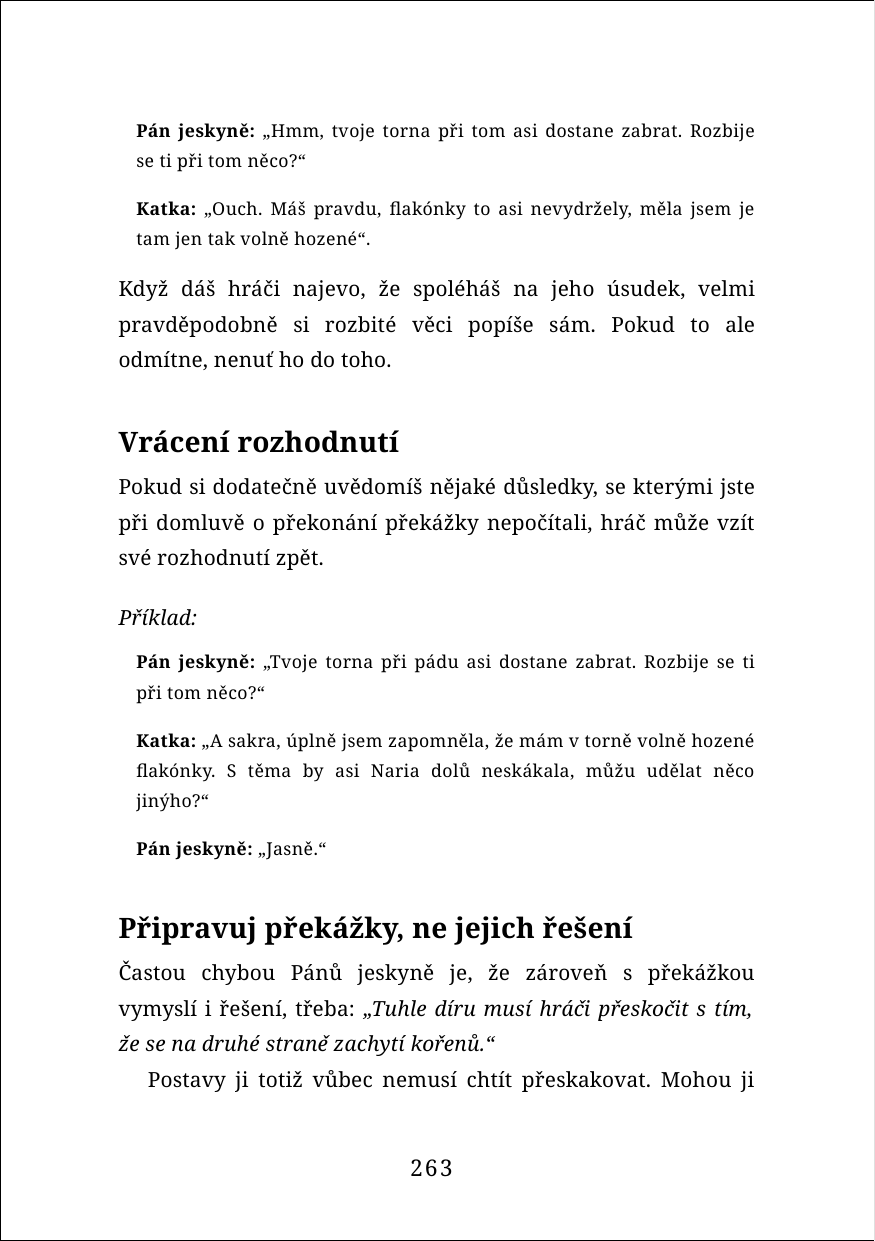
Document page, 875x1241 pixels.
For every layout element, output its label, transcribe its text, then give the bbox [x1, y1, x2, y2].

text Pokud si dodatečně uvědomíš nějaké důsledky, se kterými jste při domluvě o překonání překážky nepočítali, hráč může vzít své rozhodnutí zpět. [118, 472, 756, 572]
text Když dáš hráči najevo, že spoléháš na jeho úsudek, velmi pravděpodobně si rozbité věci popíše sám. Pokud to ale odmítne, nenuť ho do toho. [118, 274, 756, 374]
text Pán jeskyně: „Hmm, tvoje torna při tom asi dostane zabrat. Rozbije se ti při tom něco?“ [136, 118, 756, 173]
text Katka: „A sakra, úplně jsem zapomněla, že mám v torně volně hozené flakónky. S těma by asi Naria dolů neskákala, můžu udělat něco jinýho?“ [136, 728, 756, 813]
text Katka: „Ouch. Máš pravdu, flakónky to asi nevydržely, měla jsem je tam jen tak volně hozené“. [136, 196, 756, 251]
text Pán jeskyně: „Tvoje torna při pádu asi dostane zabrat. Rozbije se ti při tom něco?“ [136, 650, 756, 704]
text Častou chybou Pánů jeskyně je, že zároveň s překážkou vymyslí i řešení, třeba: „Tuhle díru musí hráči přeskočit s tím, že se na druhé straně zachytí kořenů.“ Postavy ji totiž vůbec nemusí chtít přeskakovat. Mohou ji [118, 958, 756, 1093]
subtitle Připravuj překážky, ne jejich řešení [118, 908, 756, 946]
subtitle Vrácení rozhodnutí [118, 422, 756, 461]
text Pán jeskyně: „Jasně.“ [136, 836, 756, 861]
text Příklad: [118, 603, 756, 631]
